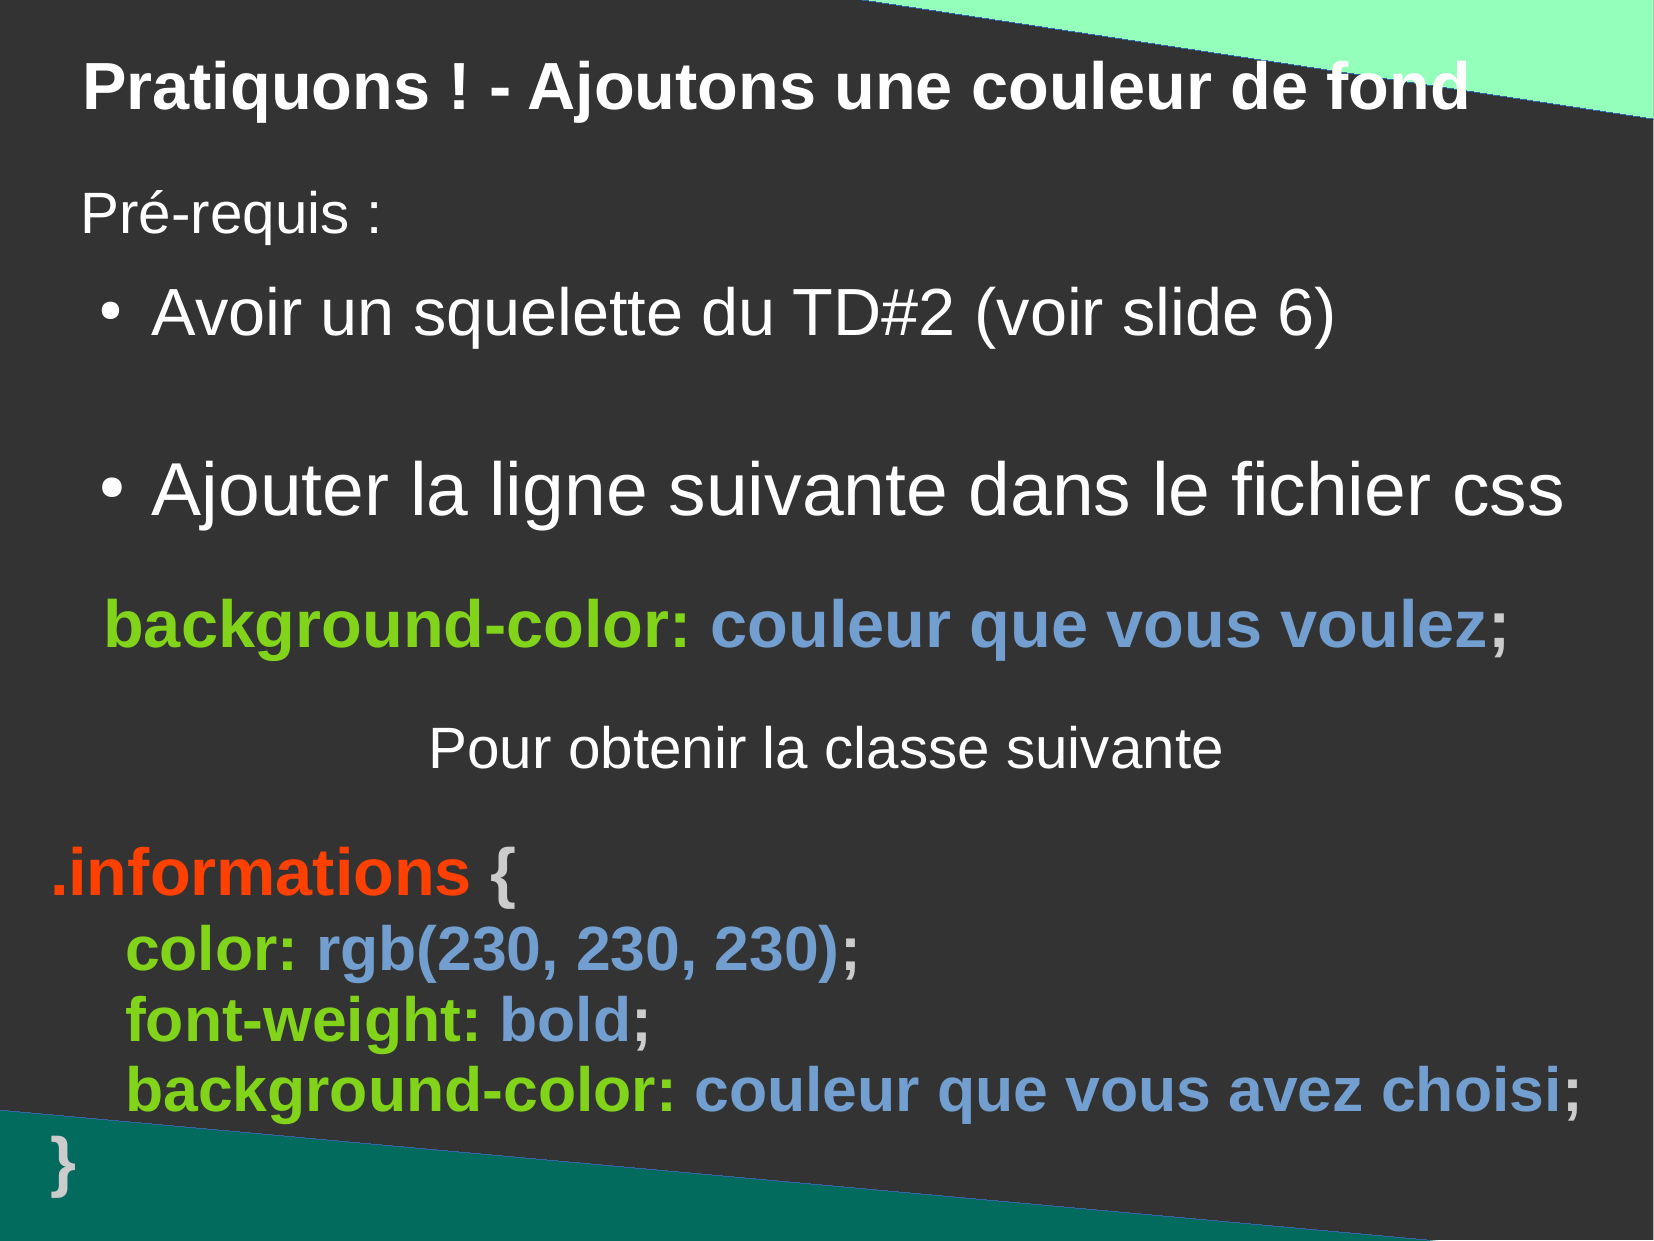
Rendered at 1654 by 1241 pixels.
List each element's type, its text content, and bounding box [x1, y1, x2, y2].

text_box .informations { color: rgb(230, 230, 230); font-weight: bold; background-color: couleur que vous avez choisi; } [35, 827, 1619, 1217]
text_box [862, 0, 1654, 120]
title Pratiquons ! - Ajoutons une couleur de fond [82, 49, 1571, 152]
text_box background-color: couleur que vous voulez; [88, 626, 1565, 745]
list Ajouter la ligne suivante dans le fichier css [80, 447, 1605, 626]
list Pré-requis : Avoir un squelette du TD#2 (voir slide 6) [80, 180, 1620, 355]
text_box Pour obtenir la classe suivante [330, 708, 1323, 789]
